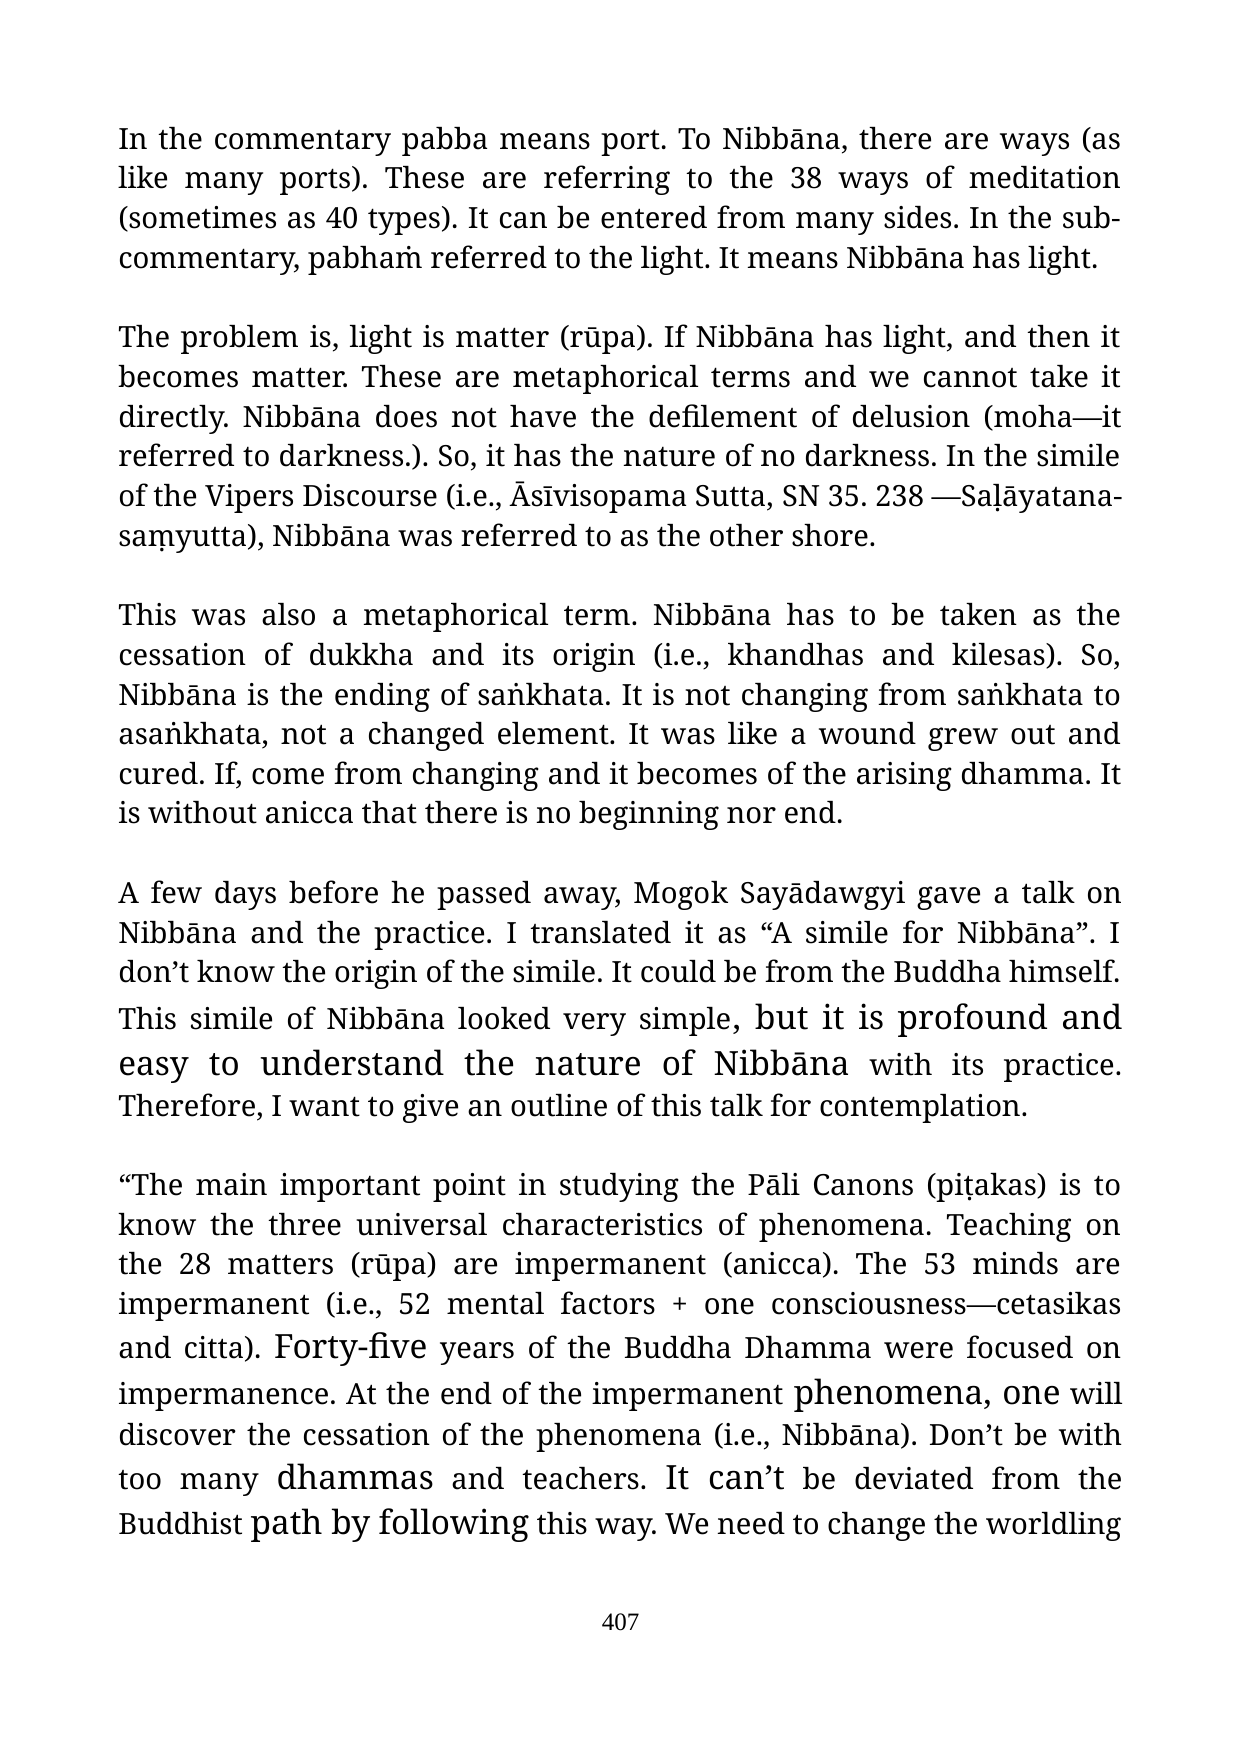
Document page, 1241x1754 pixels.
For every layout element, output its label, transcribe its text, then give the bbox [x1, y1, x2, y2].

text In the commentary pabba means port. To Nibbāna, there are ways (as like many ports). These are referring to the 38 ways of meditation (sometimes as 40 types). It can be entered from many sides. In the sub-commentary, pabhaṁ referred to the light. It means Nibbāna has light. The problem is, light is matter (rūpa). If Nibbāna has light, and then it becomes matter. These are metaphorical terms and we cannot take it directly. Nibbāna does not have the defilement of delusion (moha—it referred to darkness.). So, it has the nature of no darkness. In the simile of the Vipers Discourse (i.e., Āsīvisopama Sutta, SN 35. 238 —Saḷāyatana-saṃyutta), Nibbāna was referred to as the other shore. This was also a metaphorical term. Nibbāna has to be taken as the cessation of dukkha and its origin (i.e., khandhas and kilesas). So, Nibbāna is the ending of saṅkhata. It is not changing from saṅkhata to asaṅkhata, not a changed element. It was like a wound grew out and cured. If, come from changing and it becomes of the arising dhamma. It is without anicca that there is no beginning nor end. A few days before he passed away, Mogok Sayādawgyi gave a talk on Nibbāna and the practice. I translated it as “A simile for Nibbāna”. I don’t know the origin of the simile. It could be from the Buddha himself. This simile of Nibbāna looked very simple, but it is profound and easy to understand the nature of Nibbāna with its practice. Therefore, I want to give an outline of this talk for contemplation. “The main important point in studying the Pāli Canons (piṭakas) is to know the three universal characteristics of phenomena. Teaching on the 28 matters (rūpa) are impermanent (anicca). The 53 minds are impermanent (i.e., 52 mental factors + one consciousness—cetasikas and citta). Forty-five years of the Buddha Dhamma were focused on impermanence. At the end of the impermanent phenomena, one will discover the cessation of the phenomena (i.e., Nibbāna). Don’t be with too many dhammas and teachers. It can’t be deviated from the Buddhist path by following this way. We need to change the worldling [118, 118, 1122, 1544]
